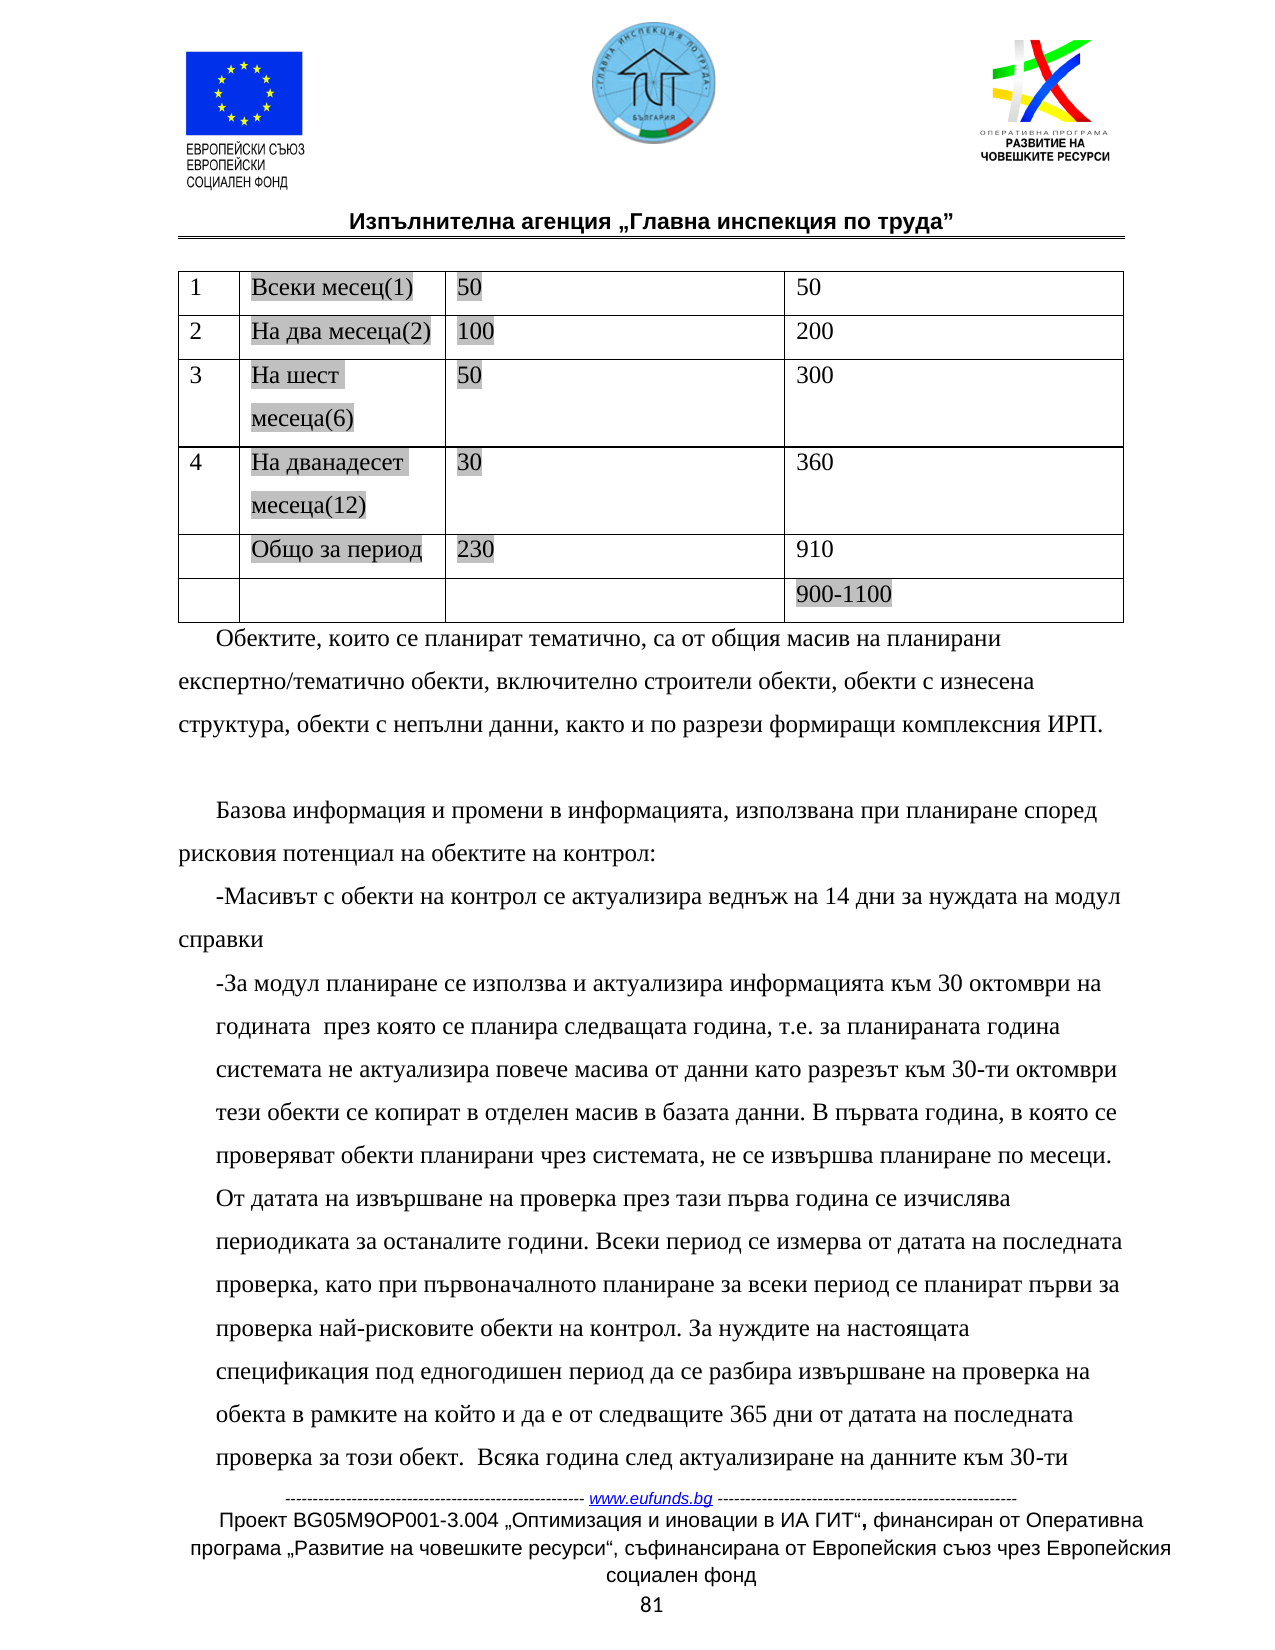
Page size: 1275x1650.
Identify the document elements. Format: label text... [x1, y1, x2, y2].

table_cell [179, 579, 239, 622]
table_cell 200 [785, 316, 1123, 359]
table_cell Общо за период [240, 535, 445, 578]
text -За модул планиране се използва и актуализира информацията към 30 октомври на годината през която се планира следващата година, т.е. за планираната година системата не актуализира повече масива от данни като разрезът към 30-ти октомври тези обекти се копират в отделен масив в базата данни. В първата година, в която се проверяват обекти планирани чрез системата, не се извършва планиране по месеци. От датата на извършване на проверка през тази първа година се изчислява периодиката за останалите години. Всеки период се измерва от датата на последната проверка, като при първоначалното планиране за всеки период се планират първи за проверка най-рисковите обекти на контрол. За нуждите на настоящата спецификация под едногодишен период да се разбира извършване на проверка на обекта в рамките на който и да е от следващите 365 дни от датата на последната проверка за този обект. Всяка година след актуализиране на данните към 30-ти [216, 968, 1125, 1471]
table_cell 300 [785, 360, 1123, 446]
table_cell На дванадесет месеца(12) [240, 448, 445, 533]
table_cell 50 [785, 272, 1123, 315]
table_cell [446, 579, 784, 622]
table_cell 230 [446, 535, 784, 578]
table_cell 50 [446, 272, 784, 315]
table_cell 900-1100 [785, 579, 1123, 622]
table_cell 4 [179, 448, 239, 533]
table_cell 100 [446, 316, 784, 359]
table_cell 910 [785, 535, 1123, 578]
table_cell 30 [446, 448, 784, 533]
table_cell На два месеца(2) [240, 316, 445, 359]
table_cell 2 [179, 316, 239, 359]
table_cell [179, 535, 239, 578]
table_cell 50 [446, 360, 784, 446]
text Базова информация и промени в информацията, използвана при планиране според рисковия потенциал на обектите на контрол: [178, 795, 1125, 867]
table_cell Всеки месец(1) [240, 272, 445, 315]
text -Масивът с обекти на контрол се актуализира веднъж на 14 дни за нуждата на модул справки [178, 881, 1125, 953]
table_cell 3 [179, 360, 239, 446]
table_cell 360 [785, 448, 1123, 533]
table_cell [240, 579, 445, 622]
table_cell На шест месеца(6) [240, 360, 445, 446]
text Обектите, които се планират тематично, са от общия масив на планирани експертно/тематично обекти, включително строители обекти, обекти с изнесена структура, обекти с непълни данни, както и по разрези формиращи комплексния ИРП. [178, 623, 1125, 738]
table_cell 1 [179, 272, 239, 315]
